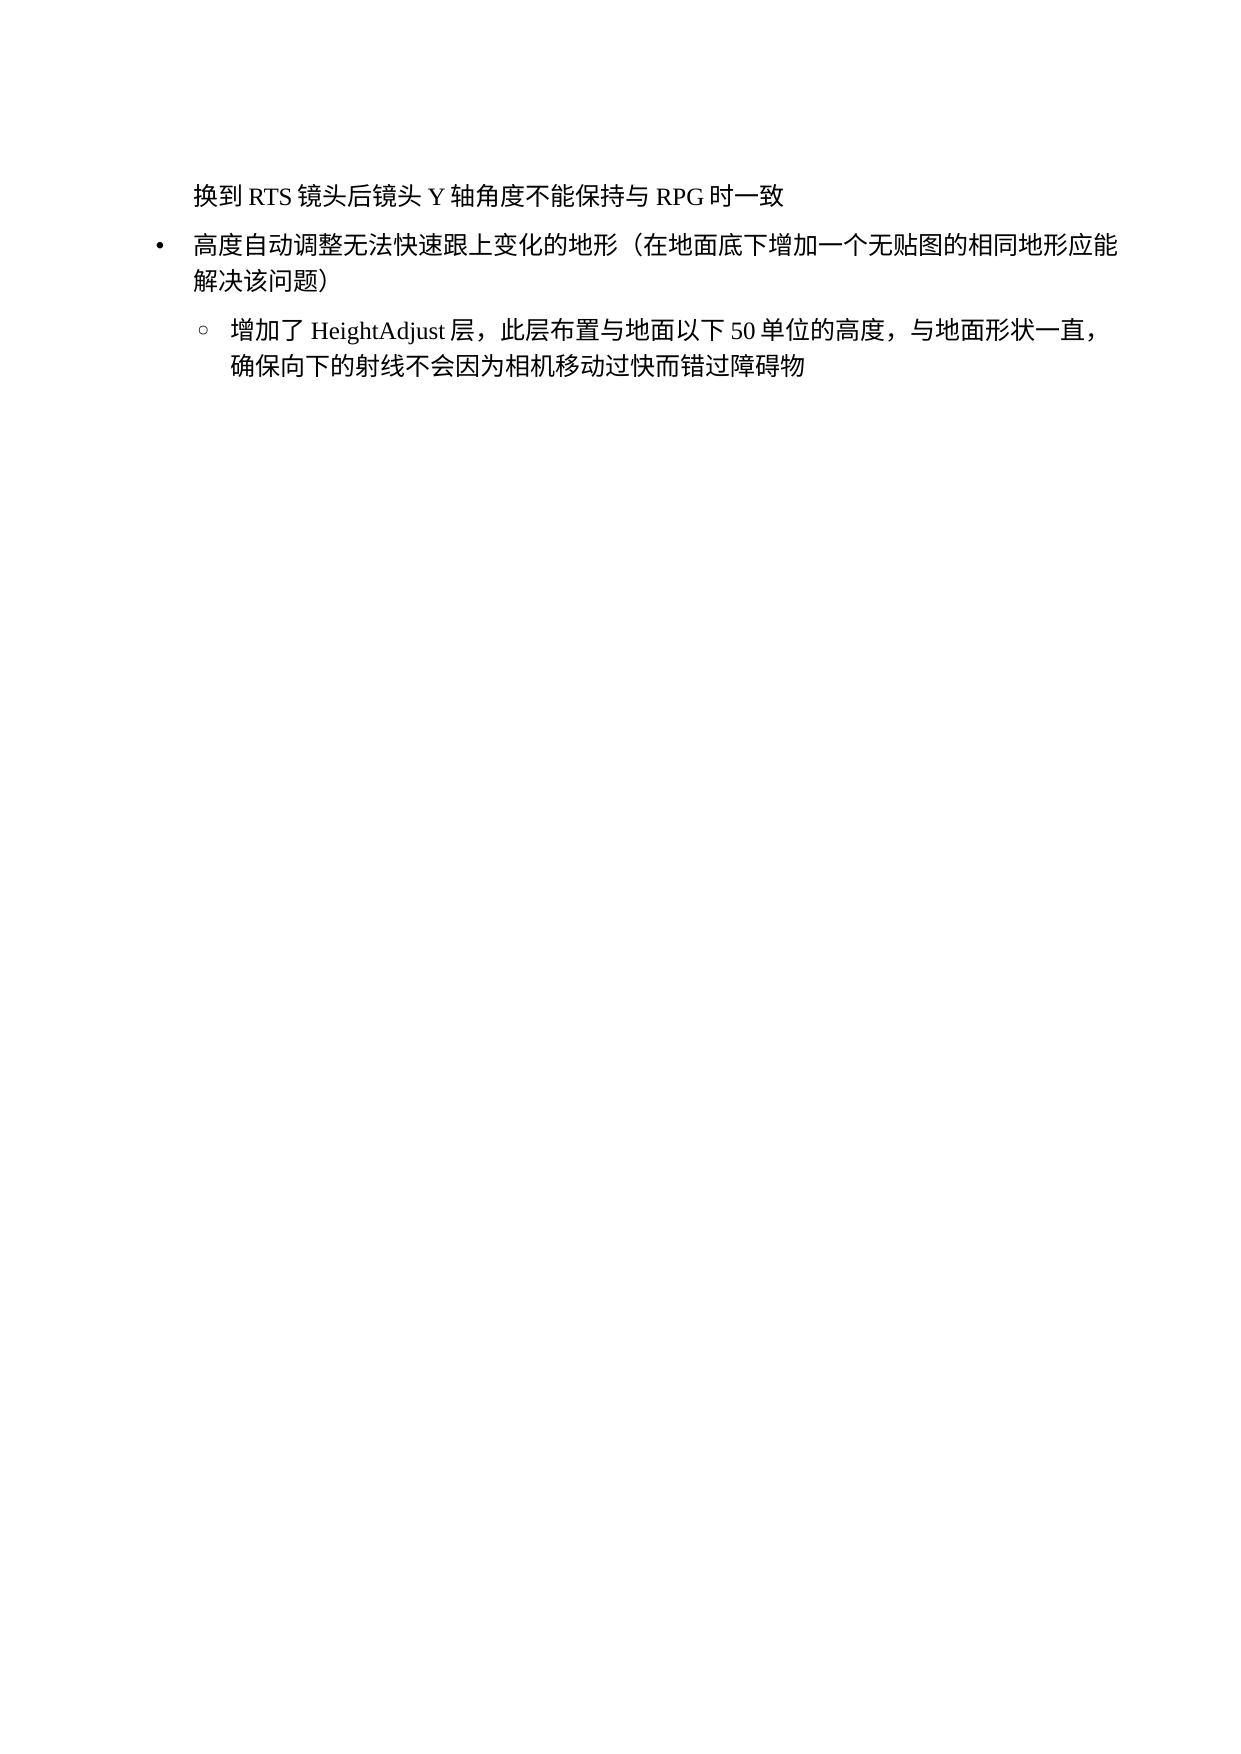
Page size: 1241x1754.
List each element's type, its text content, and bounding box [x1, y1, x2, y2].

list 增加了HeightAdjust层，此层布置与地面以下50单位的高度，与地面形状一直，确保向下的射线不会因为相机移动过快而错过障碍物 [193, 310, 1122, 383]
list 换到RTS镜头后镜头Y轴角度不能保持与RPG时一致 [156, 176, 1122, 213]
list 高度自动调整无法快速跟上变化的地形（在地面底下增加一个无贴图的相同地形应能解决该问题） [156, 225, 1122, 298]
